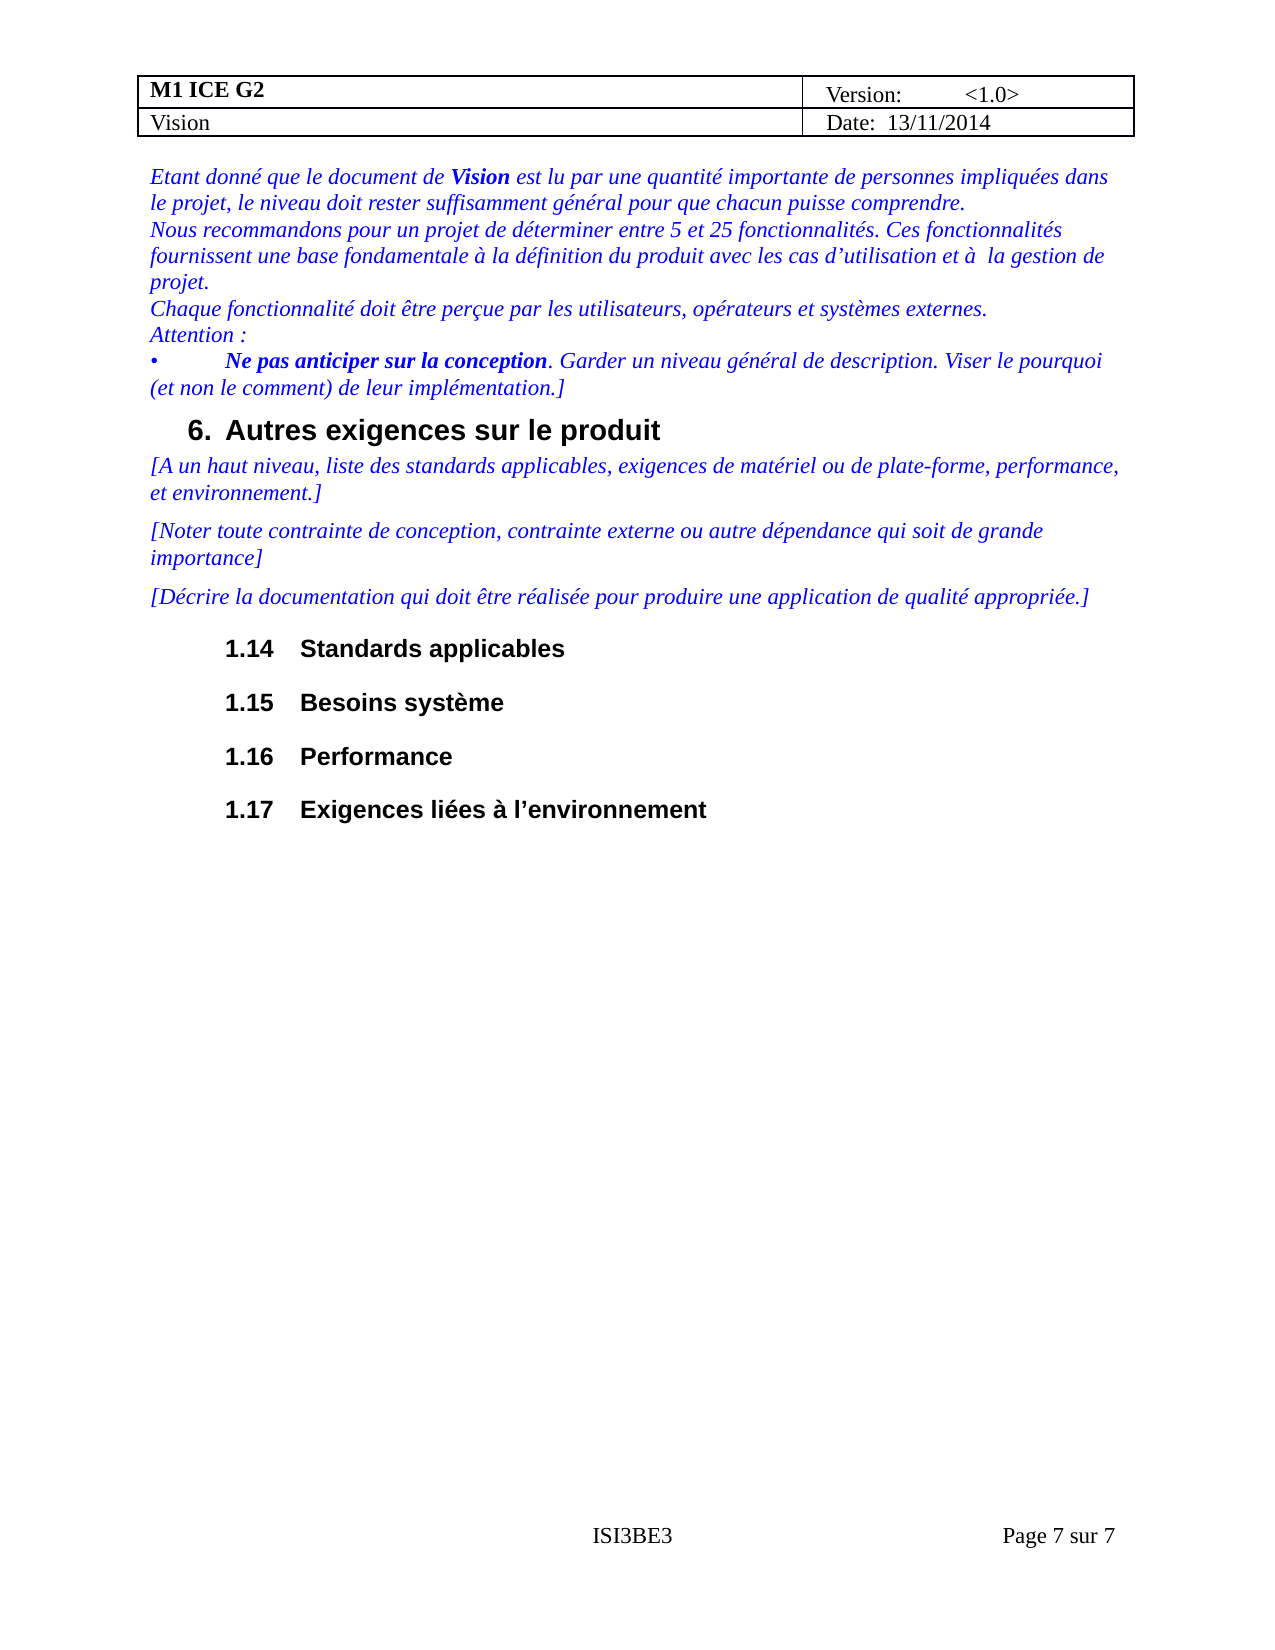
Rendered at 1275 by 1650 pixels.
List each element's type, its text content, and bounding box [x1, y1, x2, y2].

text Etant donné que le document de Vision est lu par une quantité importante de personnes impliquées dans le projet, le niveau doit rester suffisamment général pour que chacun puisse comprendre. [150, 163, 1125, 216]
subtitle Besoins système [225, 688, 1125, 717]
subtitle Autres exigences sur le produit [187, 413, 1125, 446]
text Nous recommandons pour un projet de déterminer entre 5 et 25 fonctionnalités. Ces fonctionnalités fournissent une base fondamentale à la définition du produit avec les cas d’utilisation et à la gestion de projet. [150, 216, 1125, 295]
text [Décrire la documentation qui doit être réalisée pour produire une application de qualité appropriée.] [150, 583, 1125, 609]
text [A un haut niveau, liste des standards applicables, exigences de matériel ou de plate-forme, performance, et environnement.] [150, 452, 1125, 505]
subtitle Performance [225, 742, 1125, 770]
text Attention : [150, 321, 1125, 347]
subtitle Exigences liées à l’environnement [225, 795, 1125, 824]
text • Ne pas anticiper sur la conception. Garder un niveau général de description. Viser le pourquoi (et non le comment) de leur implémentation.] [150, 347, 1125, 400]
subtitle Standards applicables [225, 634, 1125, 663]
text Chaque fonctionnalité doit être perçue par les utilisateurs, opérateurs et systèmes externes. [150, 295, 1125, 321]
text [Noter toute contrainte de conception, contrainte externe ou autre dépendance qui soit de grande importance] [150, 518, 1125, 570]
